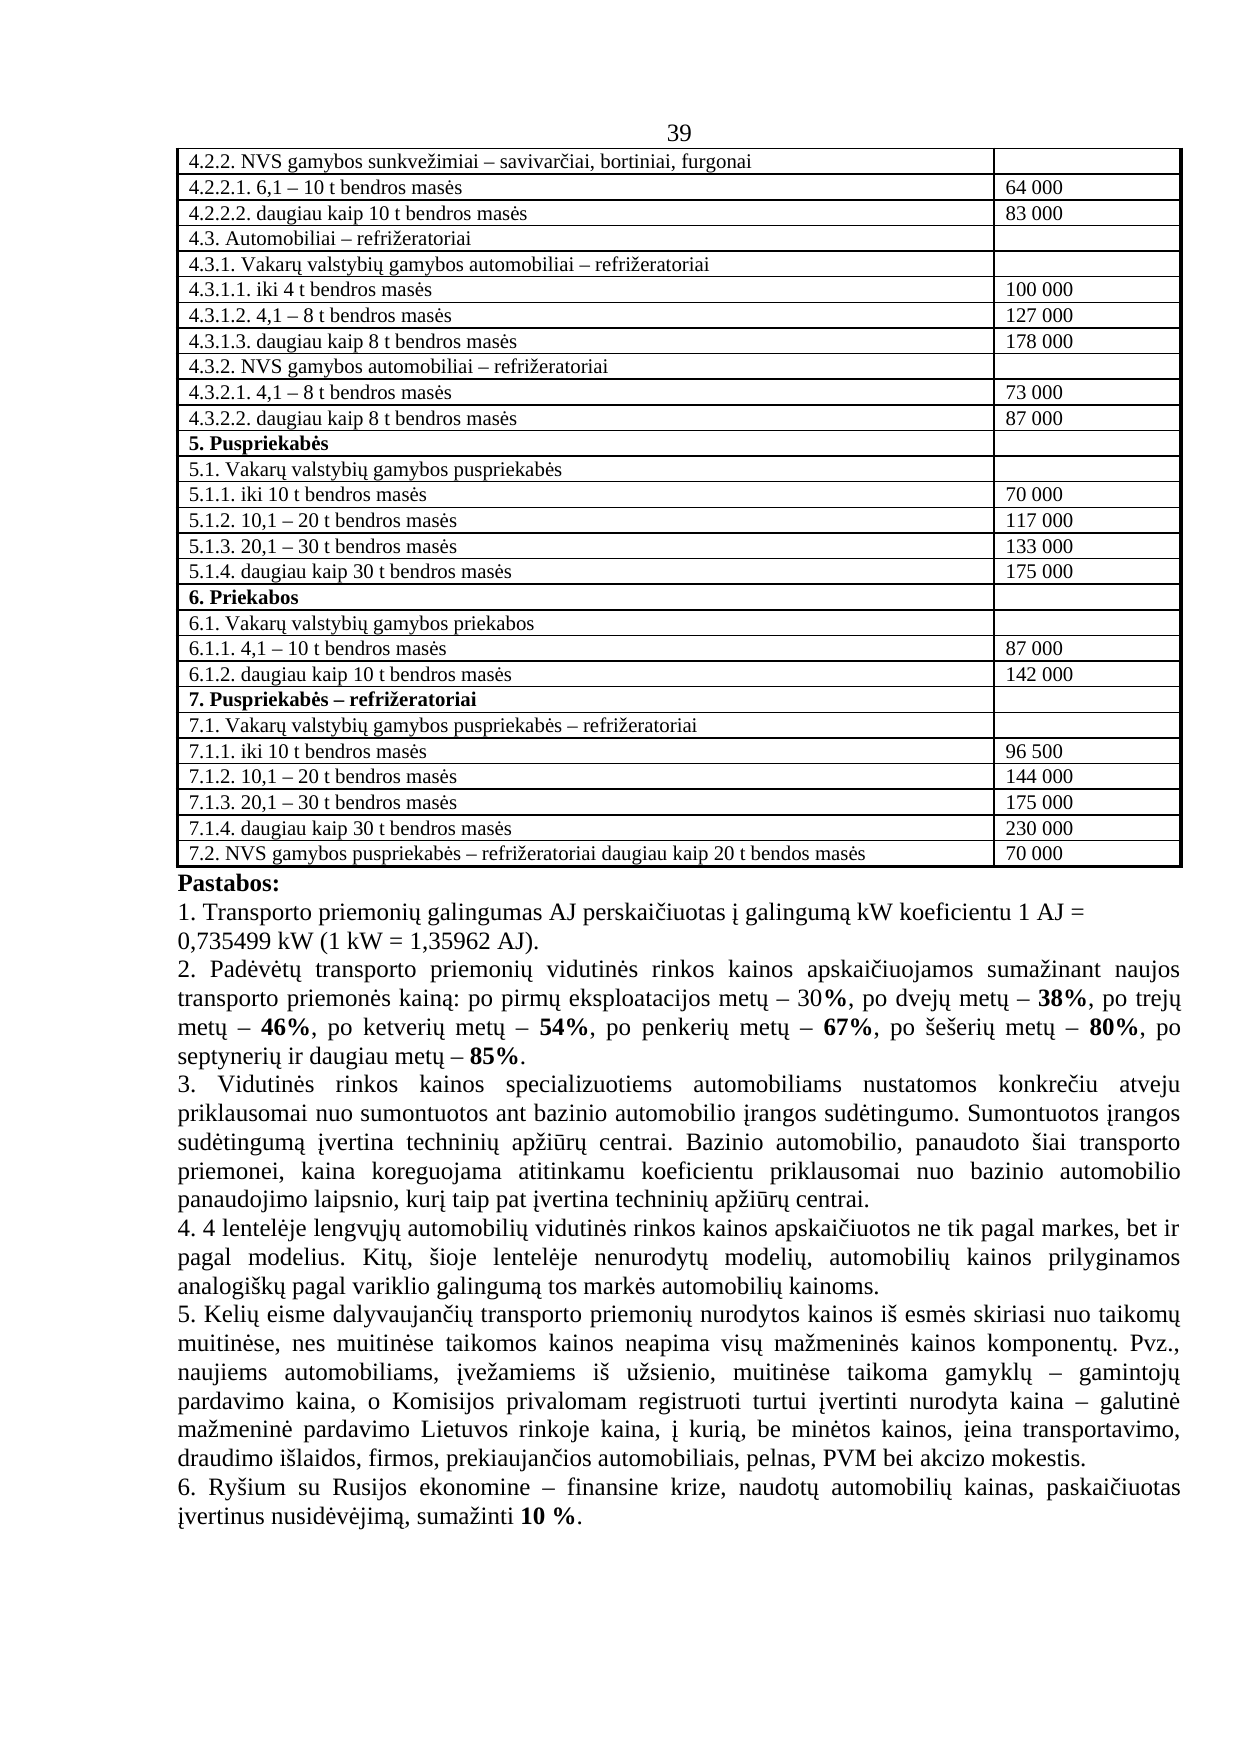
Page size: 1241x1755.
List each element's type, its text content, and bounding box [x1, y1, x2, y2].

table_cell 5.1.4. daugiau kaip 30 t bendros masės [179, 559, 993, 583]
table_cell 83 000 [995, 201, 1179, 224]
table_cell [995, 354, 1179, 378]
text 6. Ryšium su Rusijos ekonomine – finansine krize, naudotų automobilių kainas, paskaičiuotas įvertinus nusidėvėjimą, sumažinti 10 %. [177, 1472, 1181, 1529]
table_cell [995, 611, 1179, 634]
table_cell 4.3. Automobiliai – refrižeratoriai [179, 226, 993, 250]
table_cell 4.3.2. NVS gamybos automobiliai – refrižeratoriai [179, 354, 993, 378]
table_cell [995, 252, 1179, 276]
table_cell 7.1. Vakarų valstybių gamybos puspriekabės – refrižeratoriai [179, 713, 993, 737]
table_cell 87 000 [995, 636, 1179, 660]
table_cell 230 000 [995, 816, 1179, 839]
table_cell [995, 149, 1179, 173]
table_cell 100 000 [995, 277, 1179, 301]
table_cell 5.1.1. iki 10 t bendros masės [179, 482, 993, 506]
table_cell 178 000 [995, 329, 1179, 353]
table_cell 7.2. NVS gamybos puspriekabės – refrižeratoriai daugiau kaip 20 t bendos masės [179, 841, 993, 865]
table_cell 127 000 [995, 303, 1179, 327]
table_cell 64 000 [995, 175, 1179, 199]
table_cell [995, 226, 1179, 250]
table_cell [995, 457, 1179, 481]
table_cell 70 000 [995, 482, 1179, 506]
table_cell 4.2.2.1. 6,1 – 10 t bendros masės [179, 175, 993, 199]
table_cell 144 000 [995, 764, 1179, 788]
table_cell 7.1.2. 10,1 – 20 t bendros masės [179, 764, 993, 788]
table_cell 4.3.2.1. 4,1 – 8 t bendros masės [179, 380, 993, 404]
table_cell 5.1.3. 20,1 – 30 t bendros masės [179, 534, 993, 558]
text 4. 4 lentelėje lengvųjų automobilių vidutinės rinkos kainos apskaičiuotos ne tik pagal markes, bet ir pagal modelius. Kitų, šioje lentelėje nenurodytų modelių, automobilių kainos prilyginamos analogiškų pagal variklio galingumą tos markės automobilių kainoms. [177, 1213, 1181, 1299]
table_cell 7. Puspriekabės – refrižeratoriai [179, 687, 993, 711]
table_cell 7.1.3. 20,1 – 30 t bendros masės [179, 790, 993, 814]
table_cell 6.1.1. 4,1 – 10 t bendros masės [179, 636, 993, 660]
table_cell 70 000 [995, 841, 1179, 865]
table_cell 142 000 [995, 662, 1179, 686]
text 2. Padėvėtų transporto priemonių vidutinės rinkos kainos apskaičiuojamos sumažinant naujos transporto priemonės kainą: po pirmų eksploatacijos metų – 30%, po dvejų metų – 38%, po trejų metų – 46%, po ketverių metų – 54%, po penkerių metų – 67%, po šešerių metų – 80%, po septynerių ir daugiau metų – 85%. [177, 954, 1181, 1069]
table_cell 175 000 [995, 559, 1179, 583]
table_cell 6. Priekabos [179, 585, 993, 609]
table_cell 4.3.1.3. daugiau kaip 8 t bendros masės [179, 329, 993, 353]
table_cell 4.3.1. Vakarų valstybių gamybos automobiliai – refrižeratoriai [179, 252, 993, 276]
table_cell 87 000 [995, 406, 1179, 429]
table_cell 5.1.2. 10,1 – 20 t bendros masės [179, 508, 993, 532]
table_cell 175 000 [995, 790, 1179, 814]
table_cell 133 000 [995, 534, 1179, 558]
table_cell 7.1.1. iki 10 t bendros masės [179, 739, 993, 763]
table_cell [995, 585, 1179, 609]
table_cell 4.3.2.2. daugiau kaip 8 t bendros masės [179, 406, 993, 429]
table_cell 6.1. Vakarų valstybių gamybos priekabos [179, 611, 993, 634]
table_cell 6.1.2. daugiau kaip 10 t bendros masės [179, 662, 993, 686]
table_cell 7.1.4. daugiau kaip 30 t bendros masės [179, 816, 993, 839]
table_cell 4.3.1.2. 4,1 – 8 t bendros masės [179, 303, 993, 327]
table_cell [995, 687, 1179, 711]
table_cell 5.1. Vakarų valstybių gamybos puspriekabės [179, 457, 993, 481]
text 1. Transporto priemonių galingumas AJ perskaičiuotas į galingumą kW koeficientu 1 AJ = 0,735499 kW (1 kW = 1,35962 AJ). [177, 897, 1181, 954]
table_cell 4.2.2.2. daugiau kaip 10 t bendros masės [179, 201, 993, 224]
text 3. Vidutinės rinkos kainos specializuotiems automobiliams nustatomos konkrečiu atveju priklausomai nuo sumontuotos ant bazinio automobilio įrangos sudėtingumo. Sumontuotos įrangos sudėtingumą įvertina techninių apžiūrų centrai. Bazinio automobilio, panaudoto šiai transporto priemonei, kaina koreguojama atitinkamu koeficientu priklausomai nuo bazinio automobilio panaudojimo laipsnio, kurį taip pat įvertina techninių apžiūrų centrai. [177, 1069, 1181, 1213]
text 5. Kelių eisme dalyvaujančių transporto priemonių nurodytos kainos iš esmės skiriasi nuo taikomų muitinėse, nes muitinėse taikomos kainos neapima visų mažmeninės kainos komponentų. Pvz., naujiems automobiliams, įvežamiems iš užsienio, muitinėse taikoma gamyklų – gamintojų pardavimo kaina, o Komisijos privalomam registruoti turtui įvertinti nurodyta kaina – galutinė mažmeninė pardavimo Lietuvos rinkoje kaina, į kurią, be minėtos kainos, įeina transportavimo, draudimo išlaidos, firmos, prekiaujančios automobiliais, pelnas, PVM bei akcizo mokestis. [177, 1299, 1181, 1472]
table_cell 4.2.2. NVS gamybos sunkvežimiai – savivarčiai, bortiniai, furgonai [179, 149, 993, 173]
text Pastabos: [177, 868, 1181, 897]
table_cell 73 000 [995, 380, 1179, 404]
table_cell [995, 713, 1179, 737]
table_cell 5. Puspriekabės [179, 431, 993, 455]
table_cell 96 500 [995, 739, 1179, 763]
table_cell [995, 431, 1179, 455]
table_cell 117 000 [995, 508, 1179, 532]
table_cell 4.3.1.1. iki 4 t bendros masės [179, 277, 993, 301]
